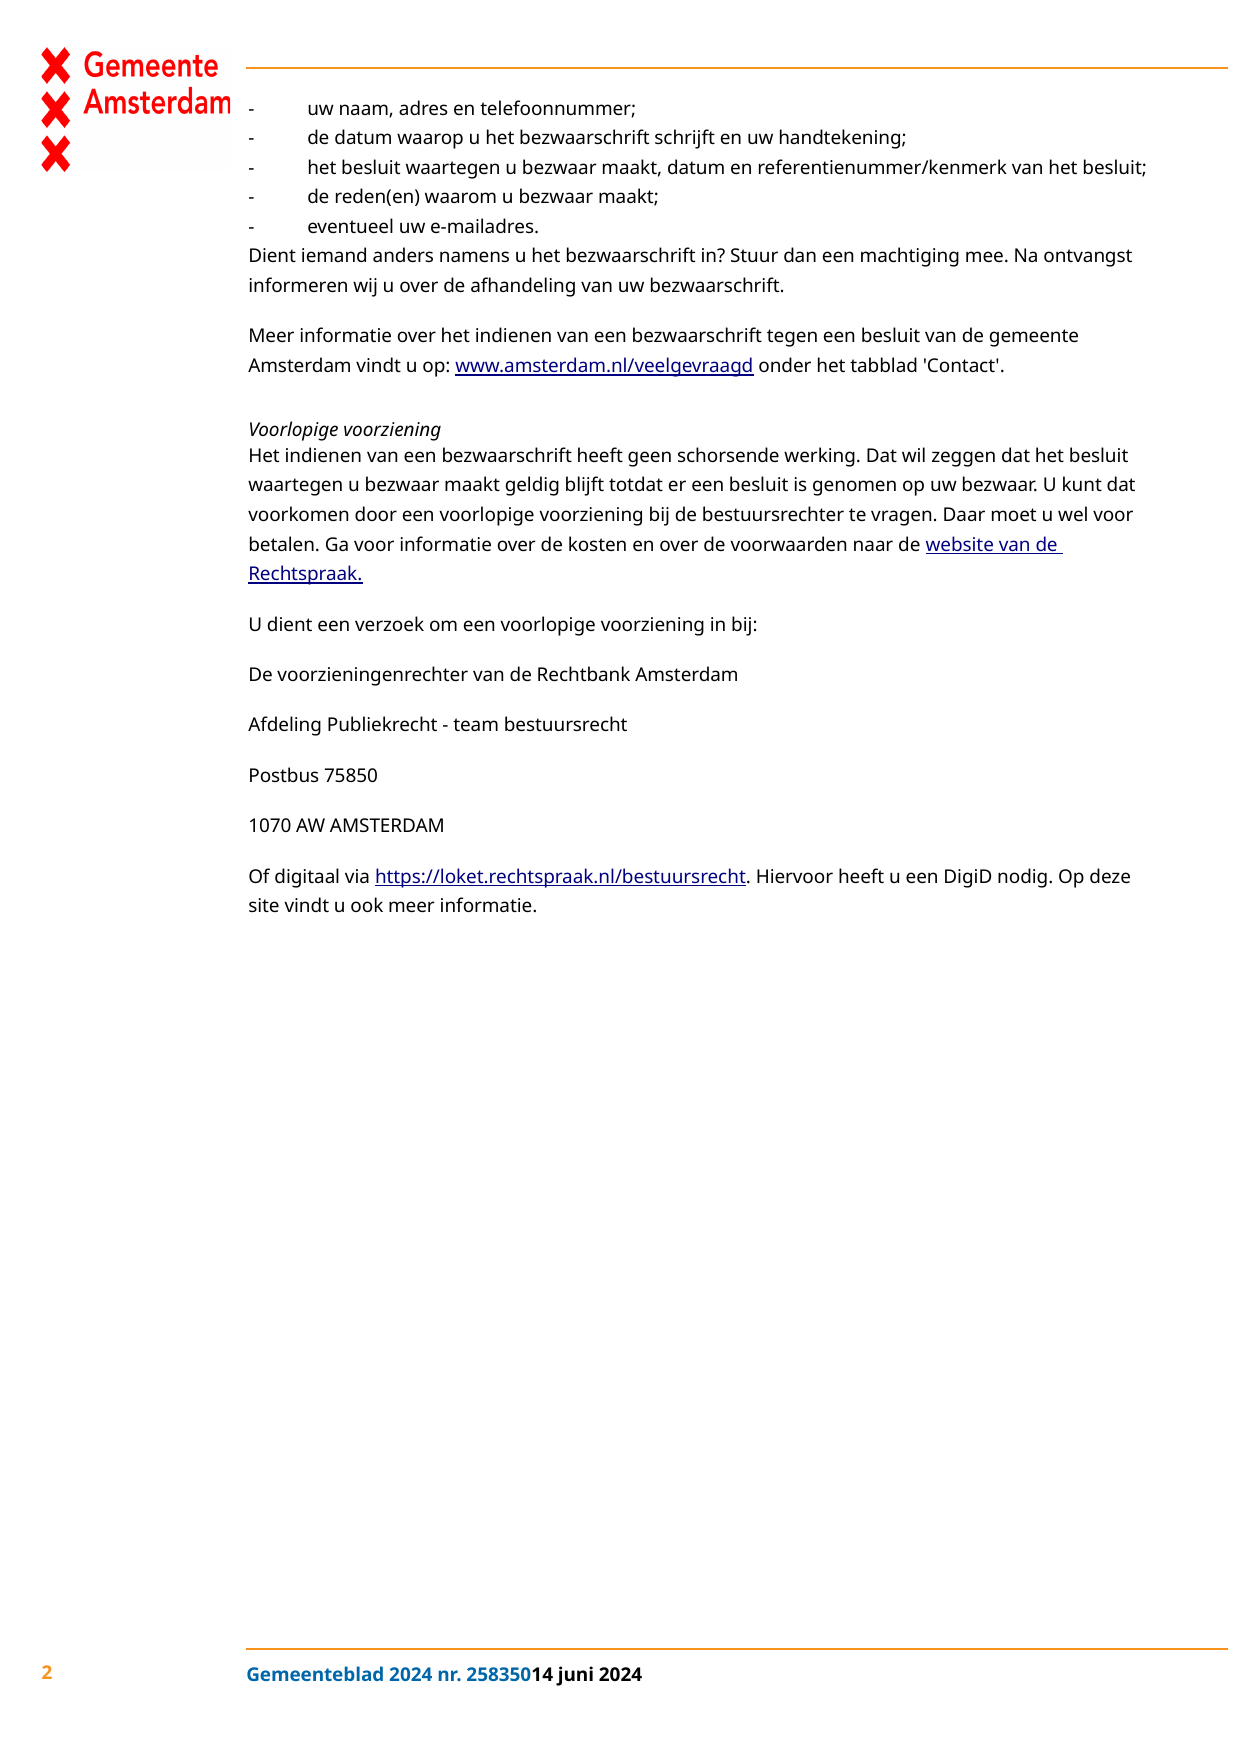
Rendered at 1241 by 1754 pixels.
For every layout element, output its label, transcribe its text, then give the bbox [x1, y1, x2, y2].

text U dient een verzoek om een voorlopige voorziening in bij: [248, 611, 1152, 636]
list uw naam, adres en telefoonnummer; [248, 95, 1152, 121]
text Meer informatie over het indienen van een bezwaarschrift tegen een besluit van de gemeente Amsterdam vindt u op: www.amsterdam.nl/veelgevraagd onder het tabblad 'Contact'. [248, 323, 1152, 378]
list de datum waarop u het bezwaarschrift schrijft en uw handtekening; [248, 124, 1152, 150]
text Of digitaal via https://loket.rechtspraak.nl/bestuursrecht. Hiervoor heeft u een DigiD nodig. Op deze site vindt u ook meer informatie. [248, 863, 1152, 918]
text Het indienen van een bezwaarschrift heeft geen schorsende werking. Dat wil zeggen dat het besluit waartegen u bezwaar maakt geldig blijft totdat er een besluit is genomen op uw bezwaar. U kunt dat voorkomen door een voorlopige voorziening bij de bestuursrechter te vragen. Daar moet u wel voor betalen. Ga voor informatie over de kosten en over de voorwaarden naar de website van de Rechtspraak. [248, 442, 1152, 586]
text 1070 AW AMSTERDAM [248, 812, 1152, 838]
text Dient iemand anders namens u het bezwaarschrift in? Stuur dan een machtiging mee. Na ontvangst informeren wij u over de afhandeling van uw bezwaarschrift. [248, 243, 1152, 298]
text Afdeling Publiekrecht - team bestuursrecht [248, 712, 1152, 737]
picture [41, 47, 231, 172]
text Voorlopige voorziening [248, 416, 1152, 442]
list het besluit waartegen u bezwaar maakt, datum en referentienummer/kenmerk van het besluit; [248, 154, 1152, 180]
text De voorzieningenrechter van de Rechtbank Amsterdam [248, 661, 1152, 687]
list eventueel uw e-mailadres. [248, 213, 1152, 239]
list de reden(en) waarom u bezwaar maakt; [248, 183, 1152, 209]
text Postbus 75850 [248, 762, 1152, 788]
